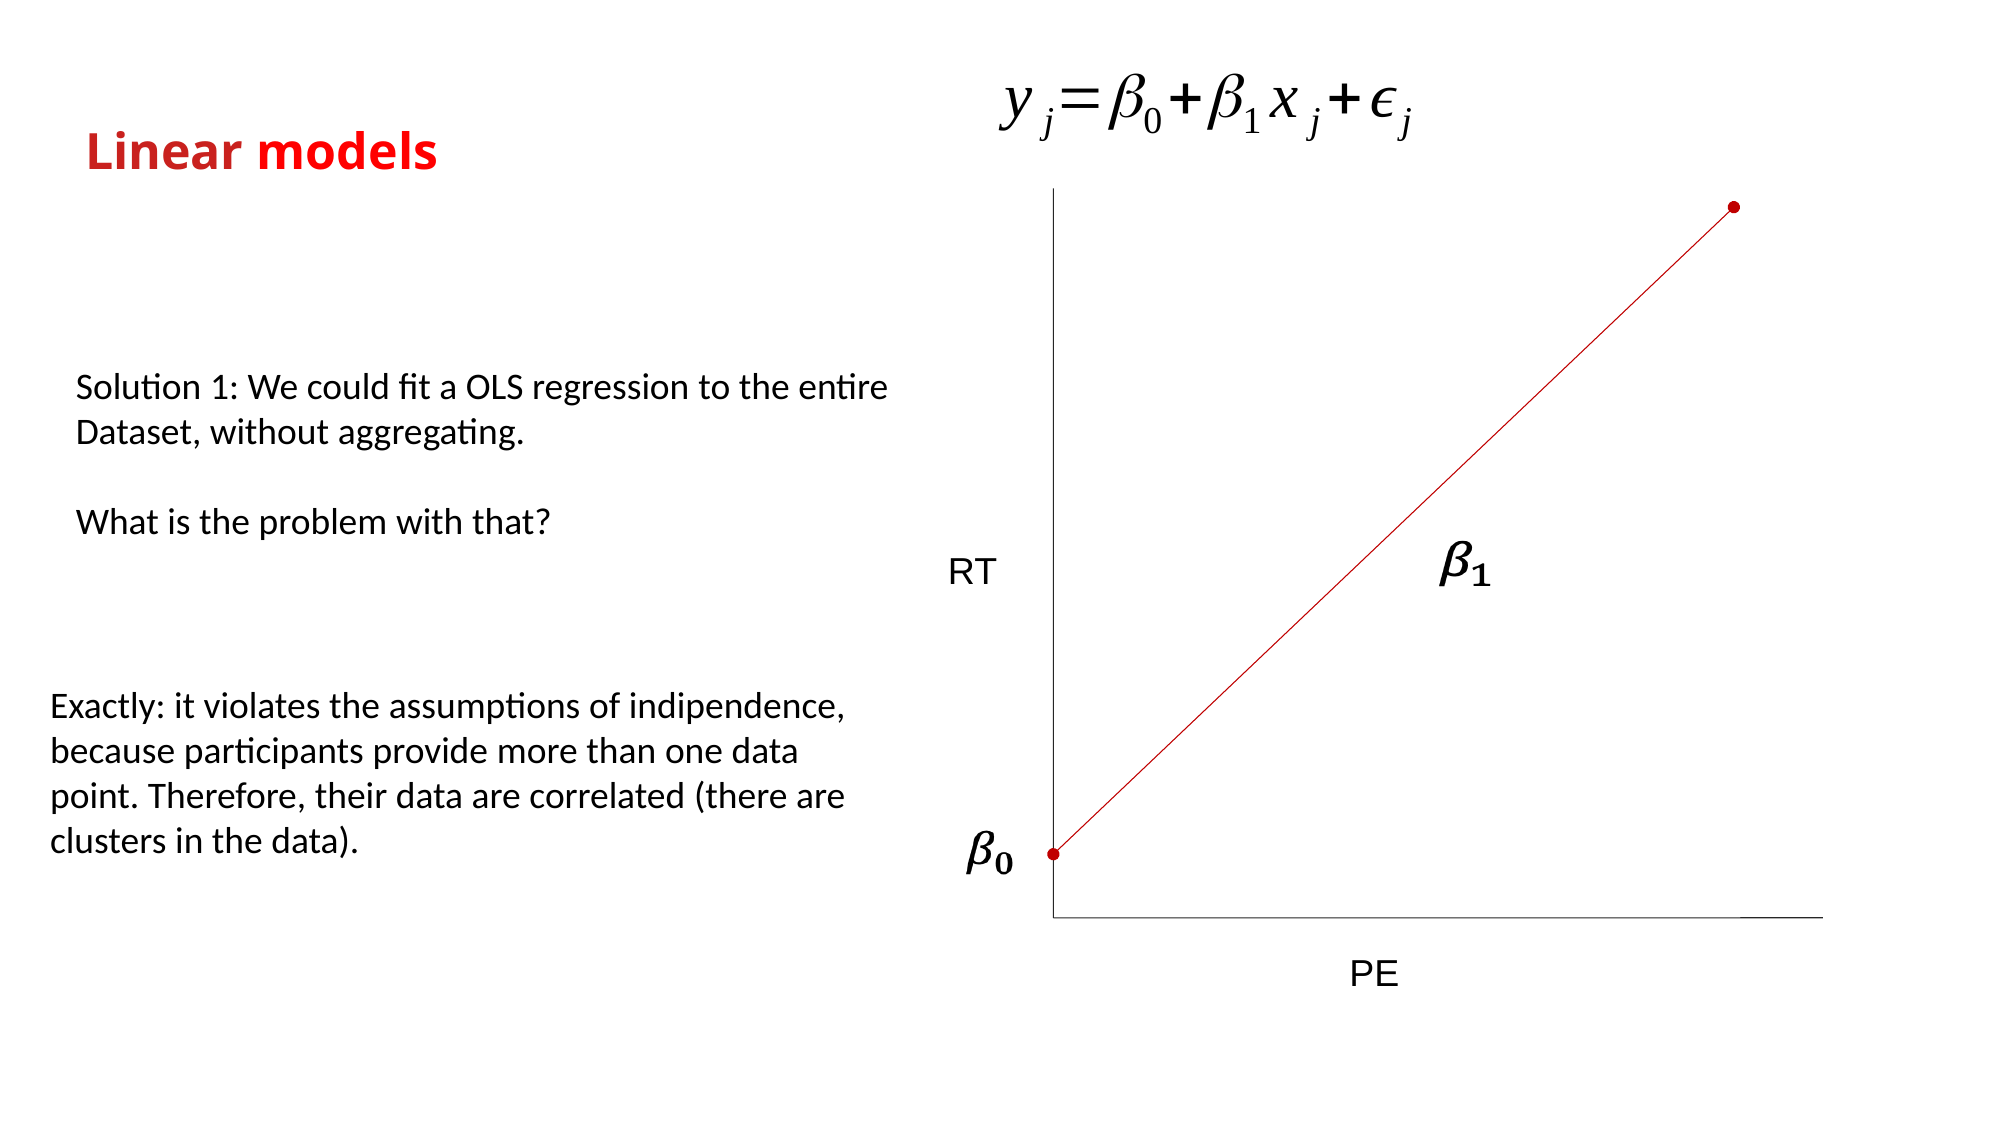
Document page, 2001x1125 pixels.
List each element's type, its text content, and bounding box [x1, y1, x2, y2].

text_box Solution 1: We could fit a OLS regression to the entire Dataset, without aggregating. What is the problem with that? [61, 354, 906, 685]
text_box Exactly: it violates the assumptions of indipendence, because participants provide more than one data point. Therefore, their data are correlated (there are clusters in the data). [35, 673, 880, 1003]
text_box [941, 811, 1040, 898]
text_box RT [933, 543, 1300, 601]
chart [980, 62, 1431, 142]
text_box [1411, 524, 1528, 611]
text_box PE [1334, 944, 1701, 1002]
text_box Linear models [70, 77, 1796, 296]
